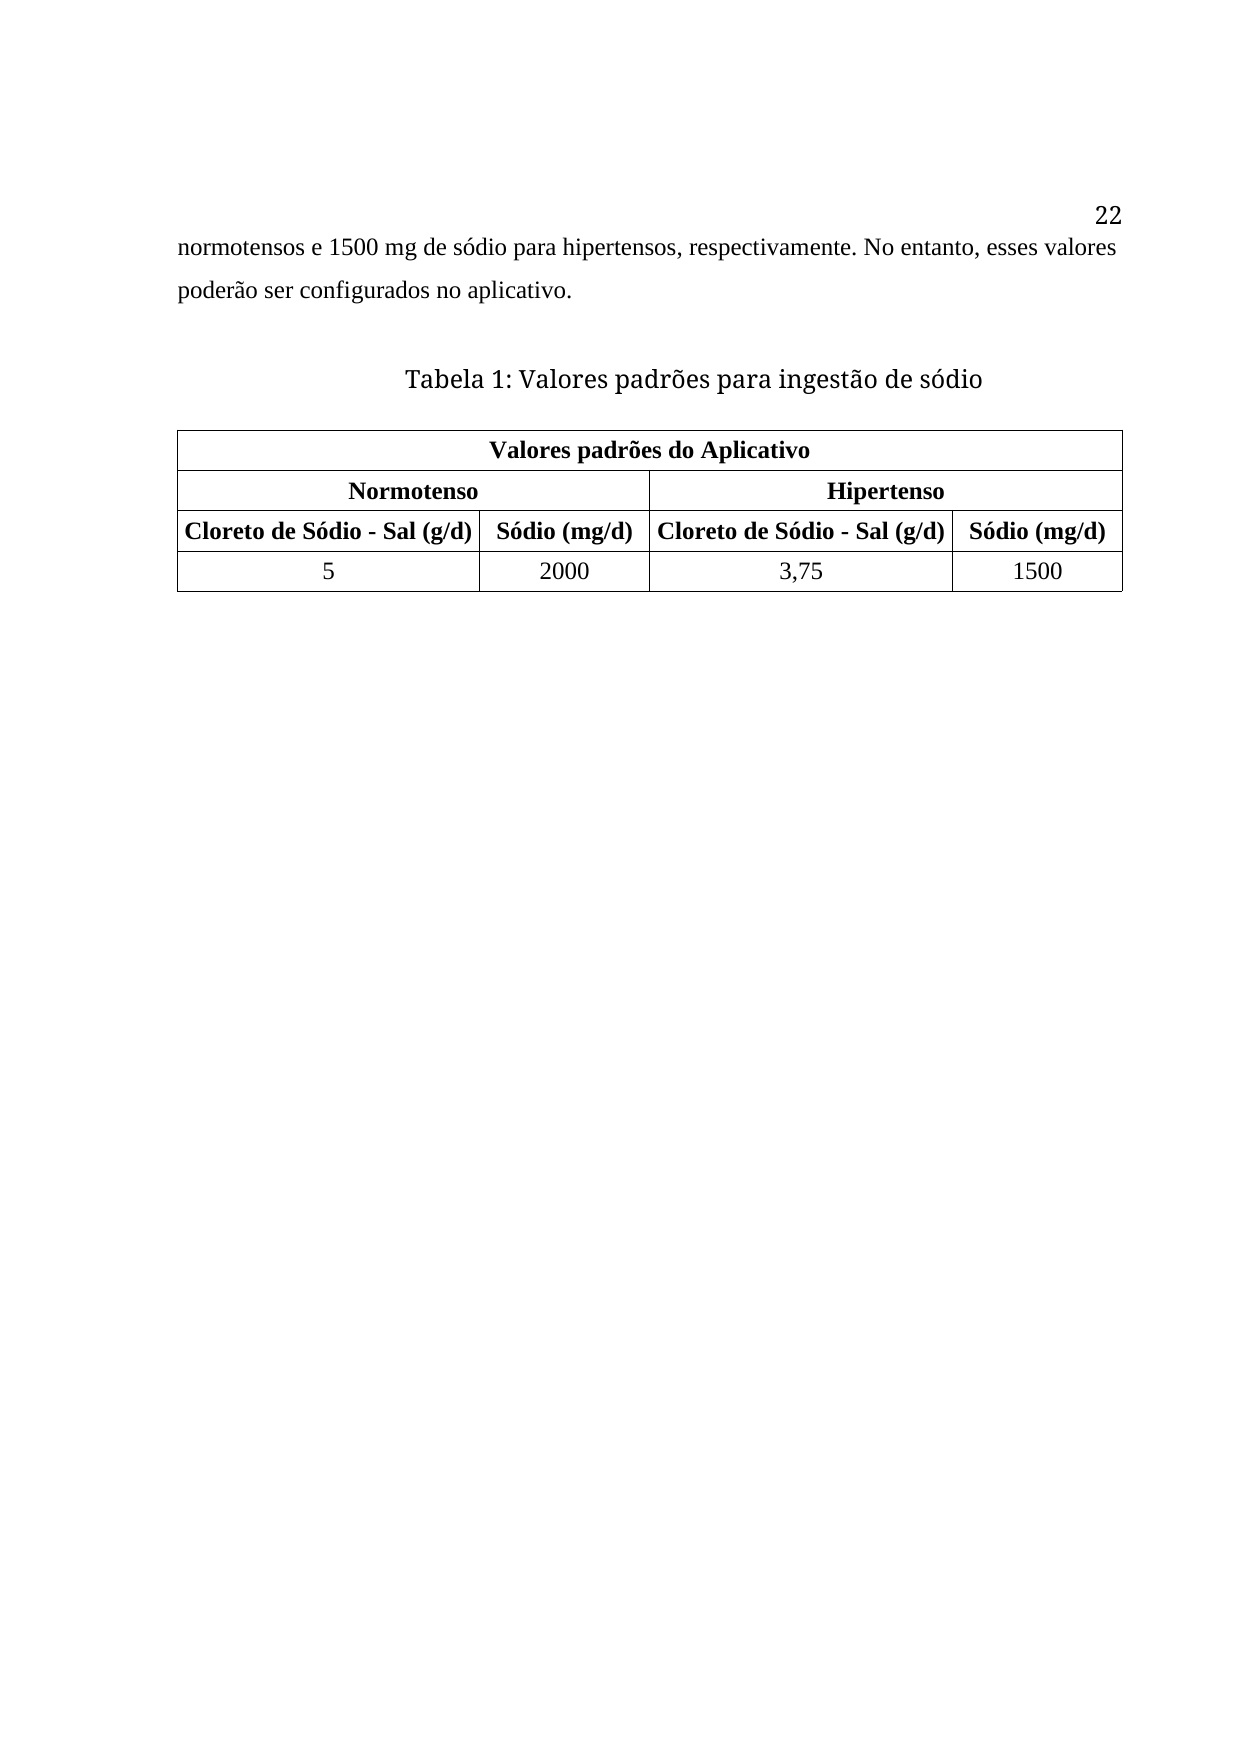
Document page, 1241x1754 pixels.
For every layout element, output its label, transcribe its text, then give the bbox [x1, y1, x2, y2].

table_cell Sódio (mg/d) [953, 511, 1122, 551]
table_cell 2000 [480, 552, 649, 591]
table_cell Cloreto de Sódio - Sal (g/d) [178, 511, 479, 551]
table_cell Sódio (mg/d) [480, 511, 649, 551]
text normotensos e 1500 mg de sódio para hipertensos, respectivamente. No entanto, esses valores poderão ser configurados no aplicativo. [177, 232, 1122, 304]
table_cell 1500 [953, 552, 1122, 591]
table_cell Hipertenso [650, 471, 1122, 510]
table_header Valores padrões do Aplicativo [178, 431, 1122, 470]
table_cell Normotenso [178, 471, 649, 510]
text Tabela 1: Valores padrões para ingestão de sódio [177, 361, 1122, 396]
table_cell 3,75 [650, 552, 952, 591]
table_cell Cloreto de Sódio - Sal (g/d) [650, 511, 952, 551]
table_cell 5 [178, 552, 479, 591]
